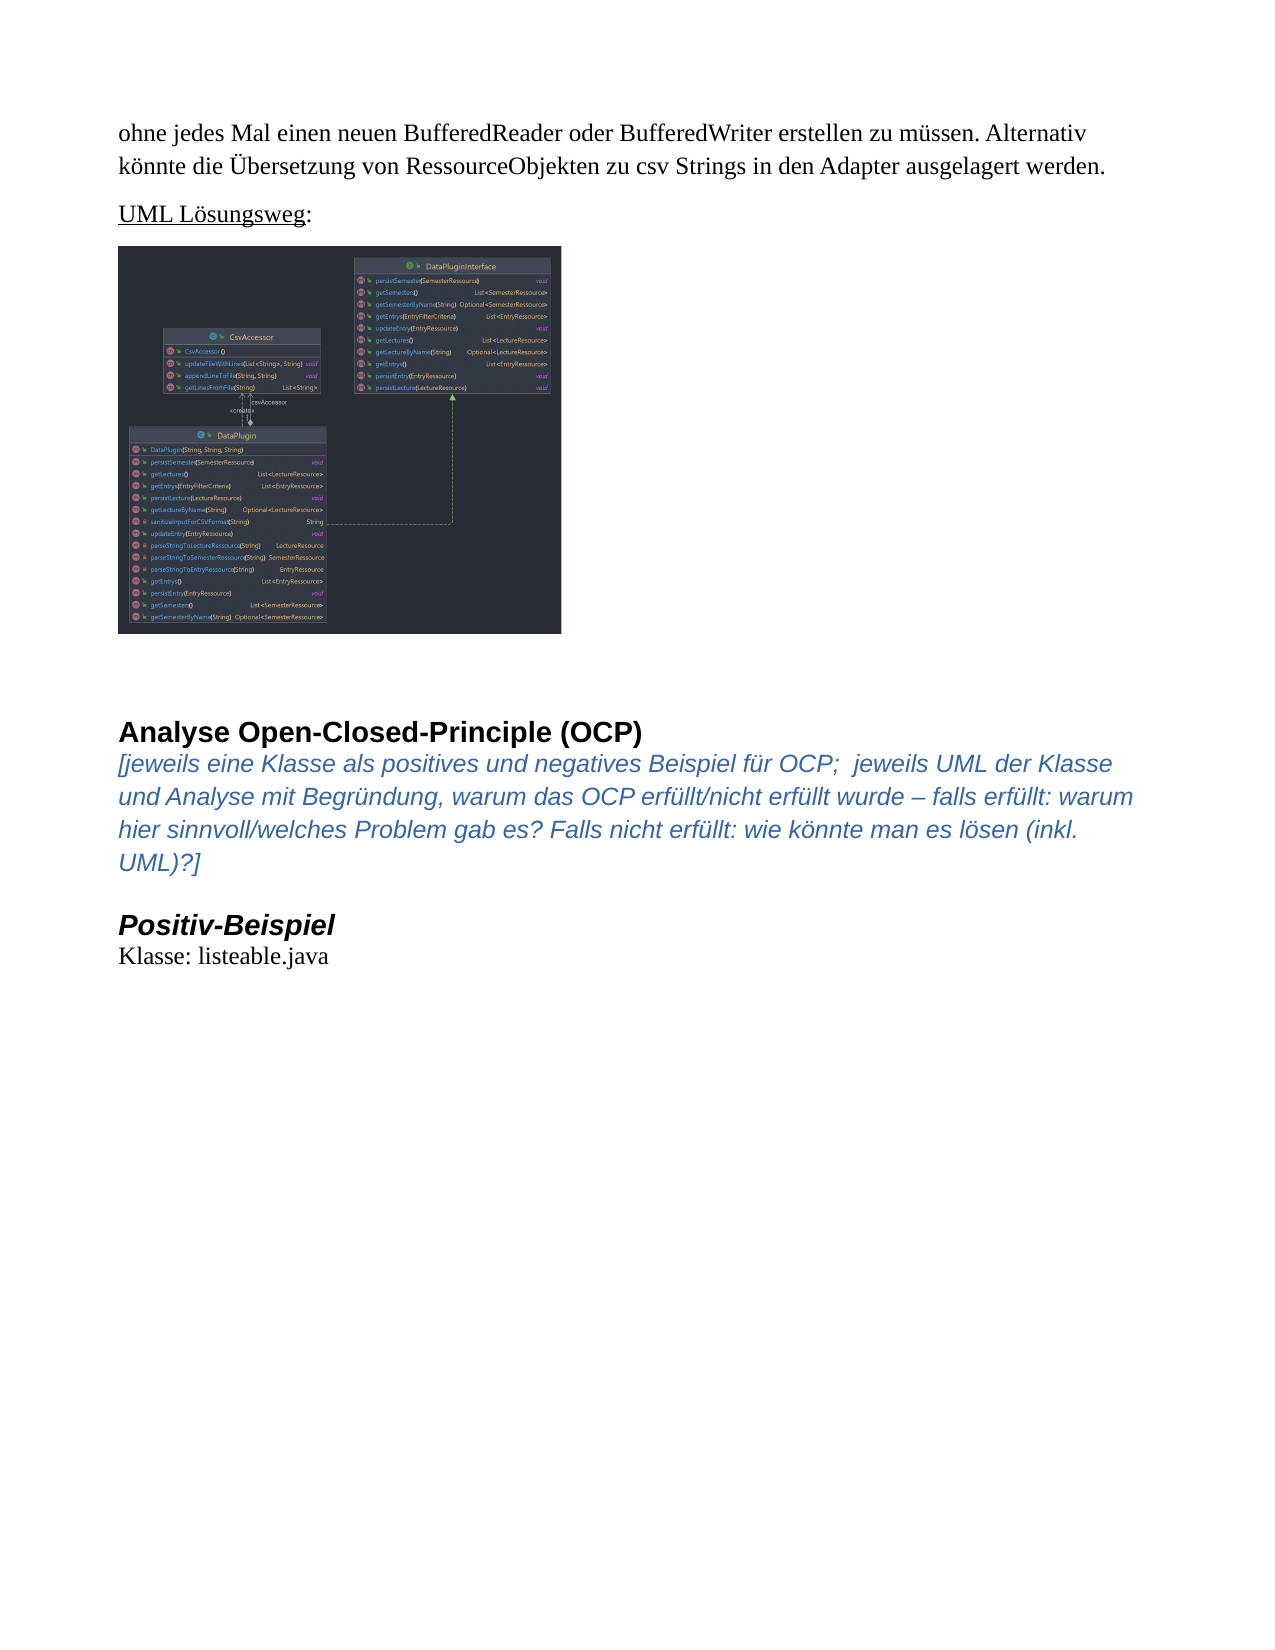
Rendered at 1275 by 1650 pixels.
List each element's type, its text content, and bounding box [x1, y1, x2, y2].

text Klasse: listeable.java [118, 941, 1157, 970]
text ohne jedes Mal einen neuen BufferedReader oder BufferedWriter erstellen zu müssen. Alternativ könnte die Übersetzung von RessourceObjekten zu csv Strings in den Adapter ausgelagert werden. [118, 118, 1157, 180]
subtitle Positiv-Beispiel [118, 908, 1157, 941]
text UML Lösungsweg: [118, 199, 1157, 227]
text [jeweils eine Klasse als positives und negatives Beispiel für OCP; jeweils UML der Klasse und Analyse mit Begründung, warum das OCP erfüllt/nicht erfüllt wurde – falls erfüllt: warum hier sinnvoll/welches Problem gab es? Falls nicht erfüllt: wie könnte man es lösen (inkl. UML)?] [118, 748, 1157, 876]
subtitle Analyse Open-Closed-Principle (OCP) [118, 715, 1157, 748]
